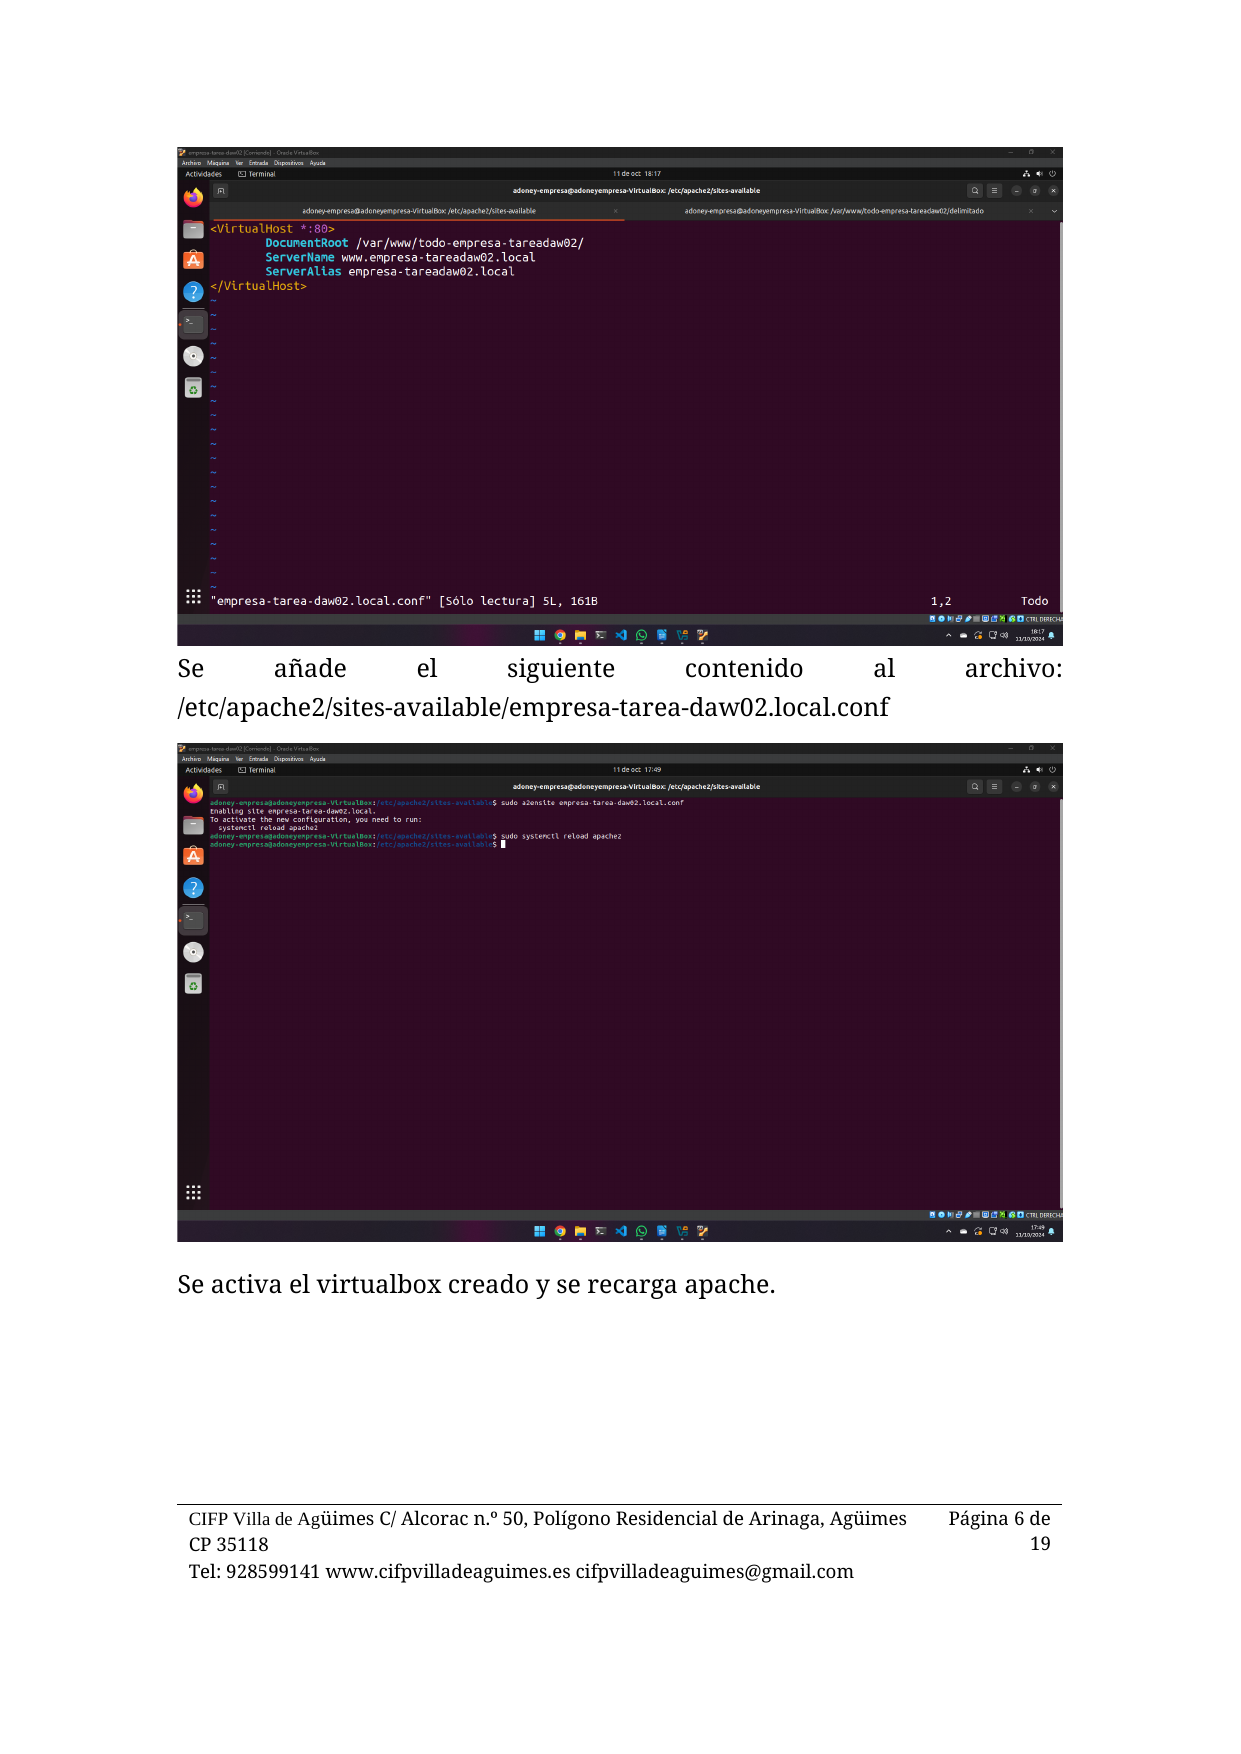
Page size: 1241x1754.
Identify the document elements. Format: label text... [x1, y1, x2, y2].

text Se añade el siguiente contenido al archivo: /etc/apache2/sites-available/empresa-tarea-daw02.local.conf [177, 646, 1063, 724]
text Se activa el virtualbox creado y se recarga apache. [177, 1242, 1063, 1301]
picture [177, 147, 1063, 646]
picture [177, 743, 1063, 1242]
